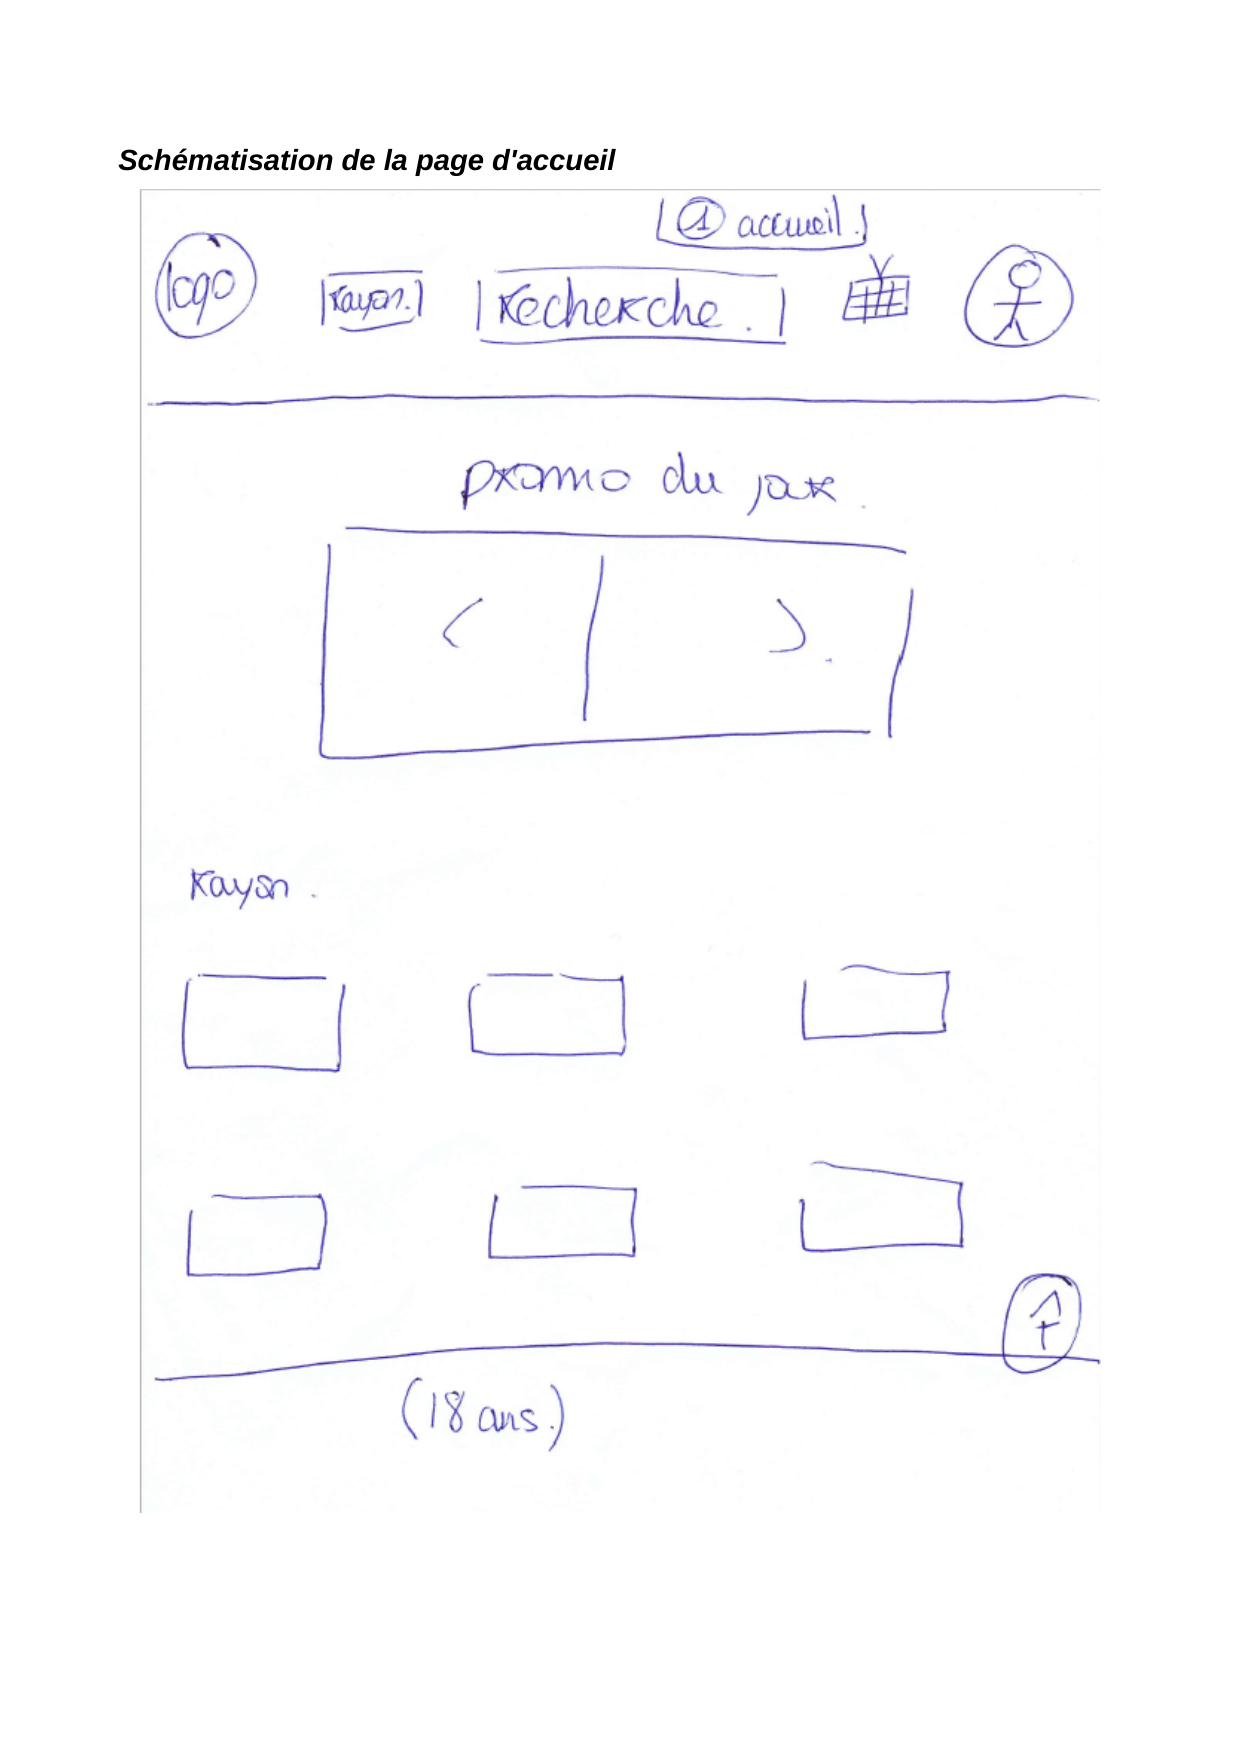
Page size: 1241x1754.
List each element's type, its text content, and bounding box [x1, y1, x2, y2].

subtitle Schématisation de la page d'accueil [118, 143, 1122, 177]
picture [139, 189, 1101, 1513]
